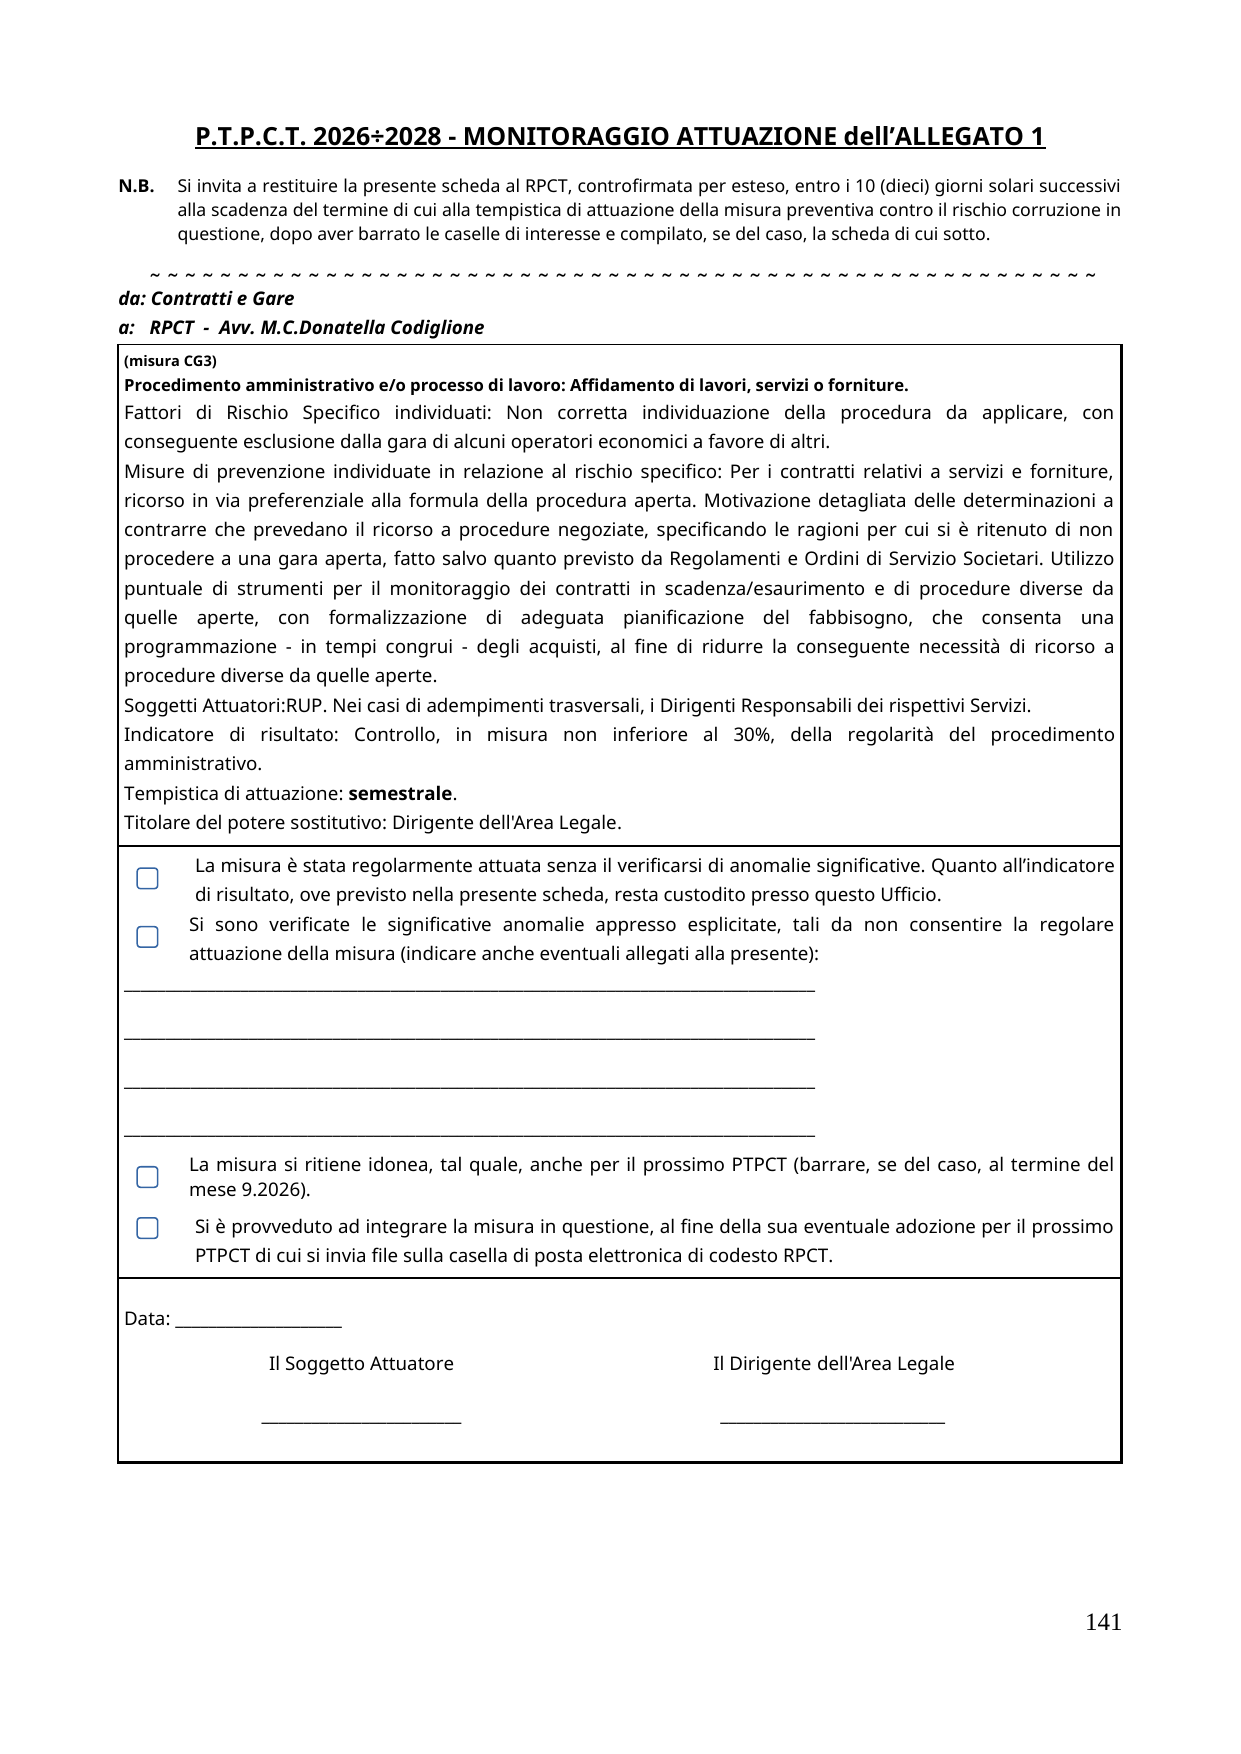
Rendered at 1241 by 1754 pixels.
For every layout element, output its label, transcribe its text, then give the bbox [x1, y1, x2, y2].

text da: Contratti e Gare [118, 285, 1122, 311]
table_cell La misura è stata regolarmente attuata senza il verificarsi di anomalie significative. Quanto all’indicatore di risultato, ove previsto nella presente scheda, resta custodito presso questo Ufficio. Si sono verificate le significative anomalie appresso esplicitate, tali da non consentire la regolare attuazione della misura (indicare anche eventuali allegati alla presente): ___________________________________________________________________________________ ___________________________________________________________________________________ ___________________________________________________________________________________ ___________________________________________________________________________________ La misura si ritiene idonea, tal quale, anche per il prossimo PTPCT (barrare, se del caso, al termine del mese 9.2026). Si è provveduto ad integrare la misura in questione, al fine della sua eventuale adozione per il prossimo PTPCT di cui si invia file sulla casella di posta elettronica di codesto RPCT. [119, 847, 1120, 1277]
table_header (misura CG3) Procedimento amministrativo e/o processo di lavoro: Affidamento di lavori, servizi o forniture. Fattori di Rischio Specifico individuati: Non corretta individuazione della procedura da applicare, con conseguente esclusione dalla gara di alcuni operatori economici a favore di altri. Misure di prevenzione individuate in relazione al rischio specifico: Per i contratti relativi a servizi e forniture, ricorso in via preferenziale alla formula della procedura aperta. Motivazione detagliata delle determinazioni a contrarre che prevedano il ricorso a procedure negoziate, specificando le ragioni per cui si è ritenuto di non procedere a una gara aperta, fatto salvo quanto previsto da Regolamenti e Ordini di Servizio Societari. Utilizzo puntuale di strumenti per il monitoraggio dei contratti in scadenza/esaurimento e di procedure diverse da quelle aperte, con formalizzazione di adeguata pianificazione del fabbisogno, che consenta una programmazione - in tempi congrui - degli acquisti, al fine di ridurre la conseguente necessità di ricorso a procedure diverse da quelle aperte. Soggetti Attuatori:RUP. Nei casi di adempimenti trasversali, i Dirigenti Responsabili dei rispettivi Servizi. Indicatore di risultato: Controllo, in misura non inferiore al 30%, della regolarità del procedimento amministrativo. Tempistica di attuazione: semestrale. Titolare del potere sostitutivo: Dirigente dell'Area Legale. [119, 345, 1120, 845]
text a: RPCT - Avv. M.C.Donatella Codiglione [118, 314, 1122, 340]
table_cell Data: ____________________ Il Soggetto Attuatore Il Dirigente dell'Area Legale ________________________ ___________________________ [119, 1279, 1120, 1461]
text ˷ ˷ ˷ ˷ ˷ ˷ ˷ ˷ ˷ ˷ ˷ ˷ ˷ ˷ ˷ ˷ ˷ ˷ ˷ ˷ ˷ ˷ ˷ ˷ ˷ ˷ ˷ ˷ ˷ ˷ ˷ ˷ ˷ ˷ ˷ ˷ ˷ ˷ ˷ ˷ ˷ ˷ ˷ ˷ ˷ ˷ ˷ ˷ ˷ ˷ ˷ ˷ ˷ ˷ [118, 246, 1122, 280]
text P.T.P.C.T. 2026÷2028 - MONITORAGGIO ATTUAZIONE dell’ALLEGATO 1 [118, 118, 1122, 152]
text N.B. Si invita a restituire la presente scheda al RPCT, controfirmata per esteso, entro i 10 (dieci) giorni solari successivi alla scadenza del termine di cui alla tempistica di attuazione della misura preventiva contro il rischio corruzione in questione, dopo aver barrato le caselle di interesse e compilato, se del caso, la scheda di cui sotto. [118, 173, 1122, 246]
